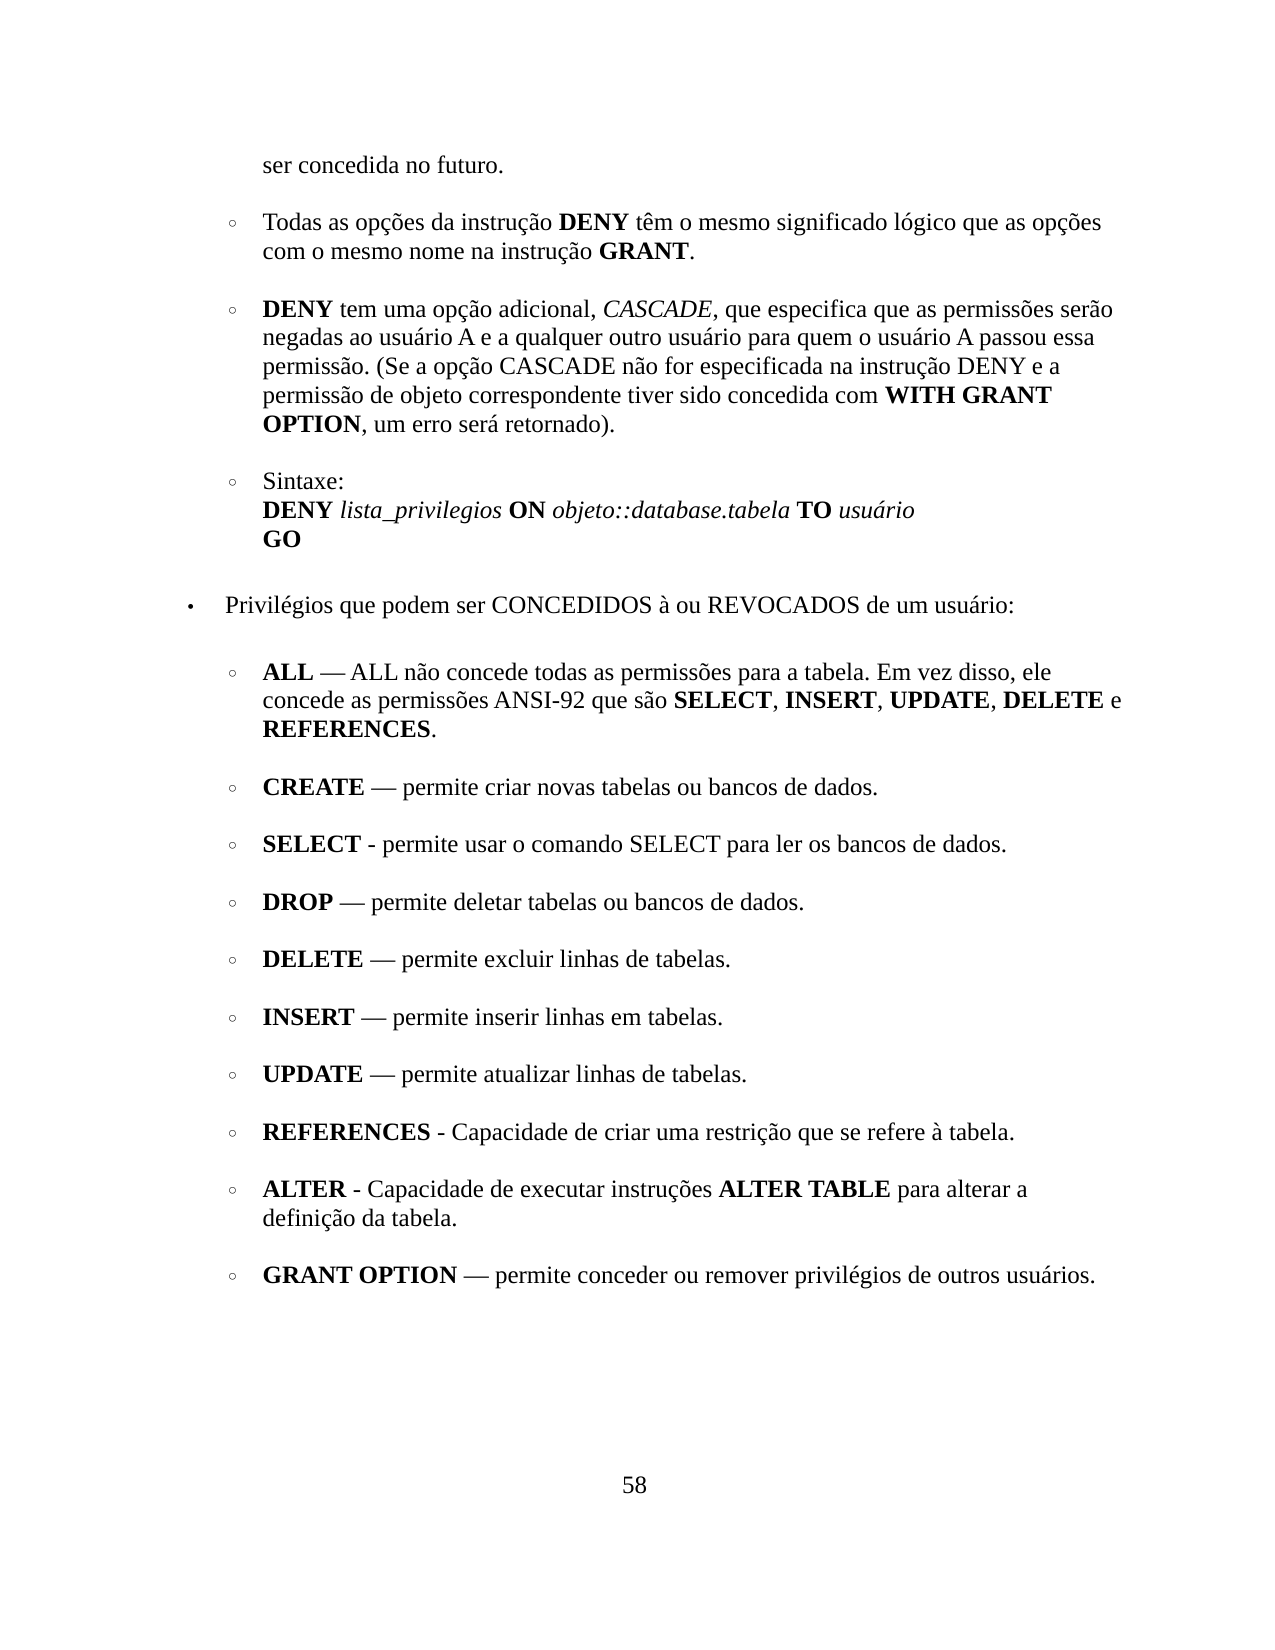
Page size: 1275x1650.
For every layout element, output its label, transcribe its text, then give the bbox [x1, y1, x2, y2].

list UPDATE — permite atualizar linhas de tabelas. [225, 1059, 1125, 1117]
list CREATE — permite criar novas tabelas ou bancos de dados. [225, 772, 1125, 829]
list SELECT - permite usar o comando SELECT para ler os bancos de dados. [225, 829, 1125, 887]
list DELETE — permite excluir linhas de tabelas. [225, 944, 1125, 1002]
list DROP — permite deletar tabelas ou bancos de dados. [225, 887, 1125, 944]
list Privilégios que podem ser CONCEDIDOS à ou REVOCADOS de um usuário: [187, 590, 1125, 648]
list GRANT OPTION — permite conceder ou remover privilégios de outros usuários. [225, 1260, 1125, 1318]
list Sintaxe: DENY lista_privilegios ON objeto::database.tabela TO usuário GO [225, 466, 1125, 581]
list ALL — ALL não concede todas as permissões para a tabela. Em vez disso, ele concede as permissões ANSI-92 que são SELECT, INSERT, UPDATE, DELETE e REFERENCES. [225, 657, 1125, 772]
list ser concedida no futuro. [225, 150, 1125, 207]
list REFERENCES - Capacidade de criar uma restrição que se refere à tabela. [225, 1117, 1125, 1174]
list INSERT — permite inserir linhas em tabelas. [225, 1002, 1125, 1059]
list Todas as opções da instrução DENY têm o mesmo significado lógico que as opções com o mesmo nome na instrução GRANT. [225, 207, 1125, 294]
list ALTER - Capacidade de executar instruções ALTER TABLE para alterar a definição da tabela. [225, 1174, 1125, 1260]
list DENY tem uma opção adicional, CASCADE, que especifica que as permissões serão negadas ao usuário A e a qualquer outro usuário para quem o usuário A passou essa permissão. (Se a opção CASCADE não for especificada na instrução DENY e a permissão de objeto correspondente tiver sido concedida com WITH GRANT OPTION, um erro será retornado). [225, 294, 1125, 466]
